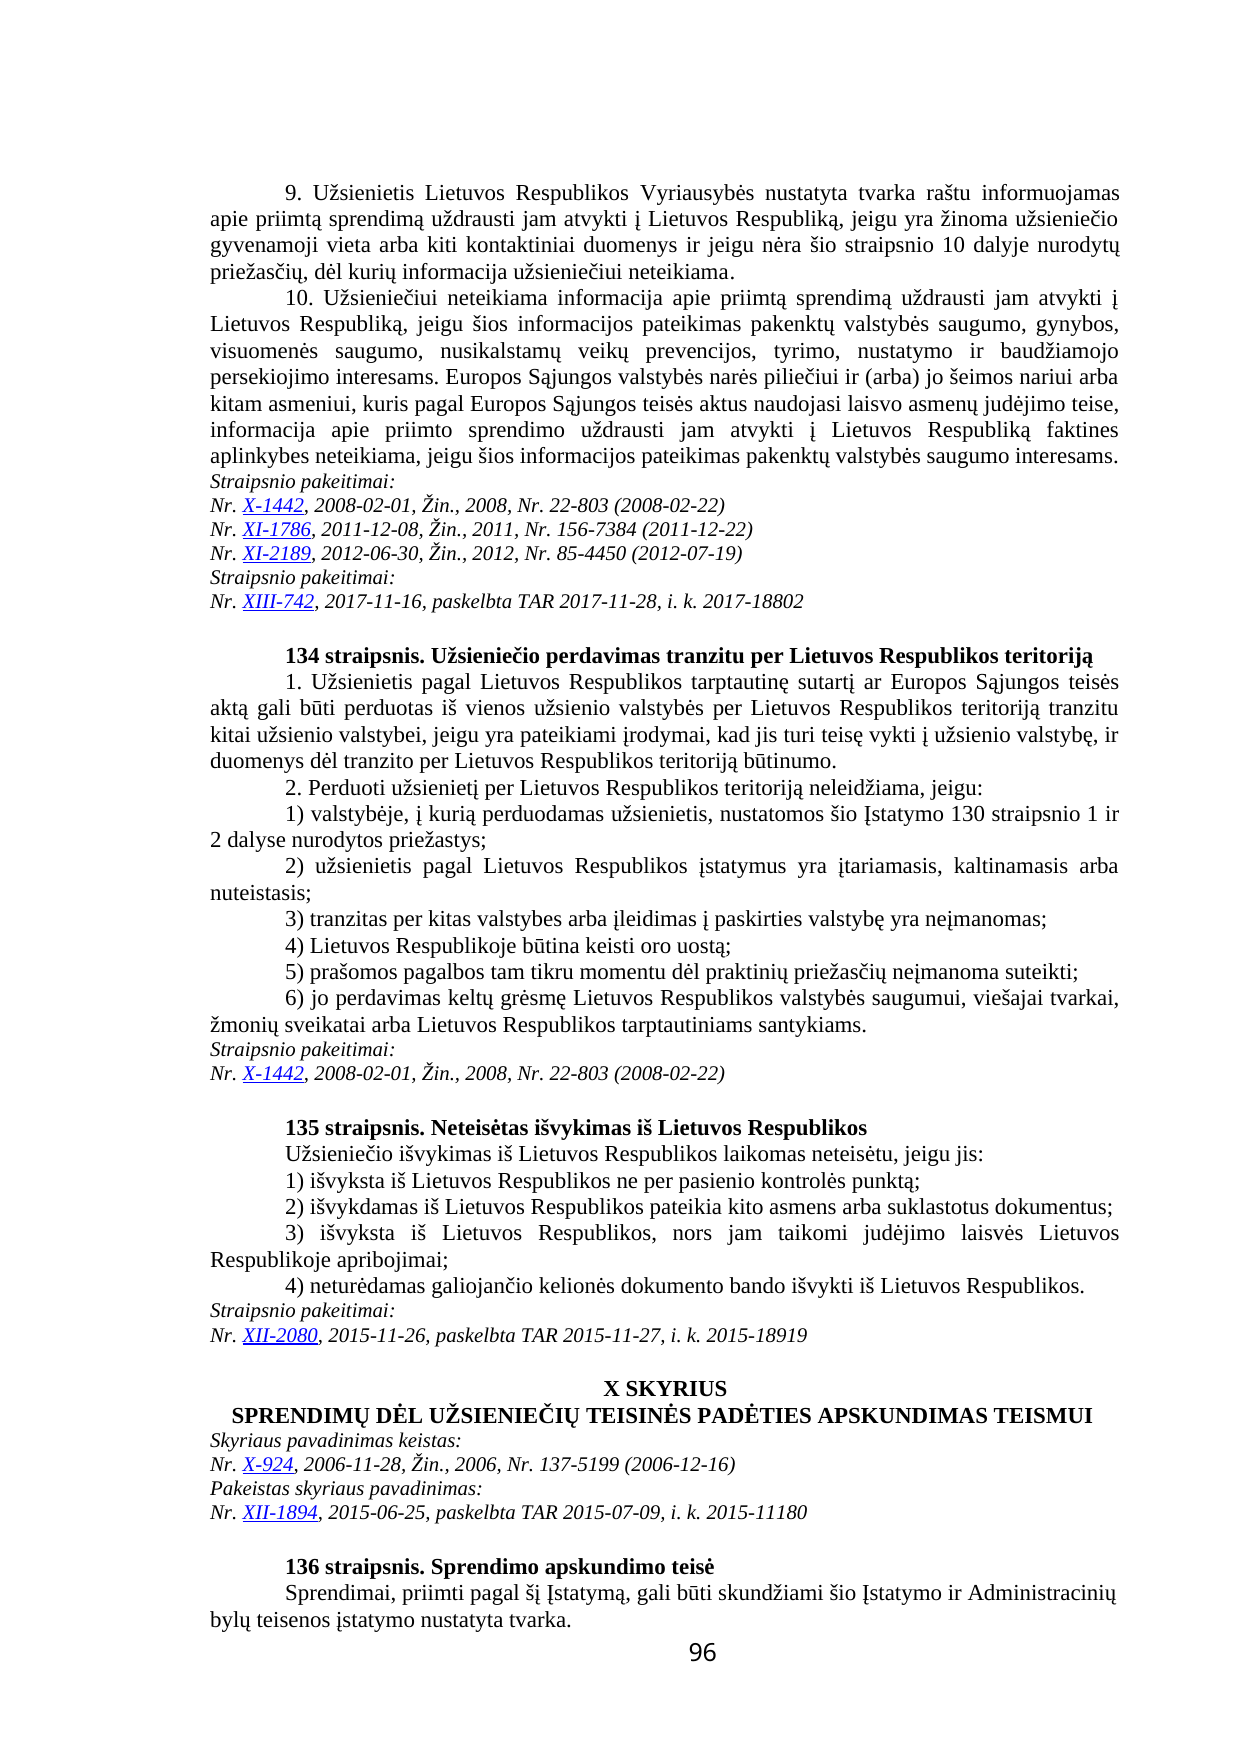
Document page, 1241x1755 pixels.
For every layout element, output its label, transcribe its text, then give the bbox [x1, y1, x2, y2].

text 1) išvyksta iš Lietuvos Respublikos ne per pasienio kontrolės punktą; [210, 1167, 1120, 1193]
text 2) užsienietis pagal Lietuvos Respublikos įstatymus yra įtariamasis, kaltinamasis arba nuteistasis; [210, 853, 1120, 905]
text 5) prašomos pagalbos tam tikru momentu dėl praktinių priežasčių neįmanoma suteikti; [210, 958, 1120, 984]
text 1) valstybėje, į kurią perduodamas užsienietis, nustatomos šio Įstatymo 130 straipsnio 1 ir 2 dalyse nurodytos priežastys; [210, 800, 1120, 853]
text Skyriaus pavadinimas keistas: [210, 1428, 1120, 1452]
text 6) jo perdavimas keltų grėsmę Lietuvos Respublikos valstybės saugumui, viešajai tvarkai, žmonių sveikatai arba Lietuvos Respublikos tarptautiniams santykiams. [210, 984, 1120, 1037]
text Nr. XII-2080, 2015-11-26, paskelbta TAR 2015-11-27, i. k. 2015-18919 [210, 1322, 1120, 1347]
text Nr. XII-1894, 2015-06-25, paskelbta TAR 2015-07-09, i. k. 2015-11180 [210, 1500, 1120, 1524]
text 10. Užsieniečiui neteikiama informacija apie priimtą sprendimą uždrausti jam atvykti į Lietuvos Respubliką, jeigu šios informacijos pateikimas pakenktų valstybės saugumo, gynybos, visuomenės saugumo, nusikalstamų veikų prevencijos, tyrimo, nustatymo ir baudžiamojo persekiojimo interesams. Europos Sąjungos valstybės narės piliečiui ir (arba) jo šeimos nariui arba kitam asmeniui, kuris pagal Europos Sąjungos teisės aktus naudojasi laisvo asmenų judėjimo teise, informacija apie priimto sprendimo uždrausti jam atvykti į Lietuvos Respubliką faktines aplinkybes neteikiama, jeigu šios informacijos pateikimas pakenktų valstybės saugumo interesams. [210, 284, 1120, 469]
text Straipsnio pakeitimai: [210, 565, 1120, 589]
text Straipsnio pakeitimai: [210, 1298, 1120, 1322]
text X SKYRIUS [210, 1375, 1120, 1402]
text Straipsnio pakeitimai: [210, 469, 1120, 493]
text 3) išvyksta iš Lietuvos Respublikos, nors jam taikomi judėjimo laisvės Lietuvos Respublikoje apribojimai; [210, 1219, 1120, 1272]
text 135 straipsnis. Neteisėtas išvykimas iš Lietuvos Respublikos [210, 1114, 1120, 1140]
text Nr. X-1442, 2008-02-01, Žin., 2008, Nr. 22-803 (2008-02-22) [210, 493, 1120, 517]
text Nr. X-1442, 2008-02-01, Žin., 2008, Nr. 22-803 (2008-02-22) [210, 1061, 1120, 1085]
text Sprendimai, priimti pagal šį Įstatymą, gali būti skundžiami šio Įstatymo ir Administracinių bylų teisenos įstatymo nustatyta tvarka. [210, 1579, 1120, 1632]
text Nr. XI-1786, 2011-12-08, Žin., 2011, Nr. 156-7384 (2011-12-22) [210, 517, 1120, 541]
text 9. Užsienietis Lietuvos Respublikos Vyriausybės nustatyta tvarka raštu informuojamas apie priimtą sprendimą uždrausti jam atvykti į Lietuvos Respubliką, jeigu yra žinoma užsieniečio gyvenamoji vieta arba kiti kontaktiniai duomenys ir jeigu nėra šio straipsnio 10 dalyje nurodytų priežasčių, dėl kurių informacija užsieniečiui neteikiama. [210, 179, 1120, 284]
text 136 straipsnis. Sprendimo apskundimo teisė [210, 1553, 1120, 1579]
text 2) išvykdamas iš Lietuvos Respublikos pateikia kito asmens arba suklastotus dokumentus; [210, 1193, 1120, 1219]
text Nr. X-924, 2006-11-28, Žin., 2006, Nr. 137-5199 (2006-12-16) [210, 1452, 1120, 1476]
text 4) Lietuvos Respublikoje būtina keisti oro uostą; [210, 932, 1120, 958]
text 3) tranzitas per kitas valstybes arba įleidimas į paskirties valstybę yra neįmanomas; [210, 905, 1120, 932]
text 134 straipsnis. Užsieniečio perdavimas tranzitu per Lietuvos Respublikos teritoriją [285, 642, 1120, 668]
text SPRENDIMŲ DĖL UŽSIENIEČIŲ TEISINĖS PADĖTIES APSKUNDIMAS TEISMUI [210, 1402, 1120, 1428]
text Straipsnio pakeitimai: [210, 1037, 1120, 1061]
text Nr. XIII-742, 2017-11-16, paskelbta TAR 2017-11-28, i. k. 2017-18802 [210, 589, 1120, 613]
text Nr. XI-2189, 2012-06-30, Žin., 2012, Nr. 85-4450 (2012-07-19) [210, 541, 1120, 565]
text 1. Užsienietis pagal Lietuvos Respublikos tarptautinę sutartį ar Europos Sąjungos teisės aktą gali būti perduotas iš vienos užsienio valstybės per Lietuvos Respublikos teritoriją tranzitu kitai užsienio valstybei, jeigu yra pateikiami įrodymai, kad jis turi teisę vykti į užsienio valstybę, ir duomenys dėl tranzito per Lietuvos Respublikos teritoriją būtinumo. [210, 668, 1120, 773]
text 4) neturėdamas galiojančio kelionės dokumento bando išvykti iš Lietuvos Respublikos. [210, 1272, 1120, 1298]
text Užsieniečio išvykimas iš Lietuvos Respublikos laikomas neteisėtu, jeigu jis: [210, 1140, 1120, 1167]
text Pakeistas skyriaus pavadinimas: [210, 1476, 1120, 1500]
text 2. Perduoti užsienietį per Lietuvos Respublikos teritoriją neleidžiama, jeigu: [210, 773, 1120, 800]
